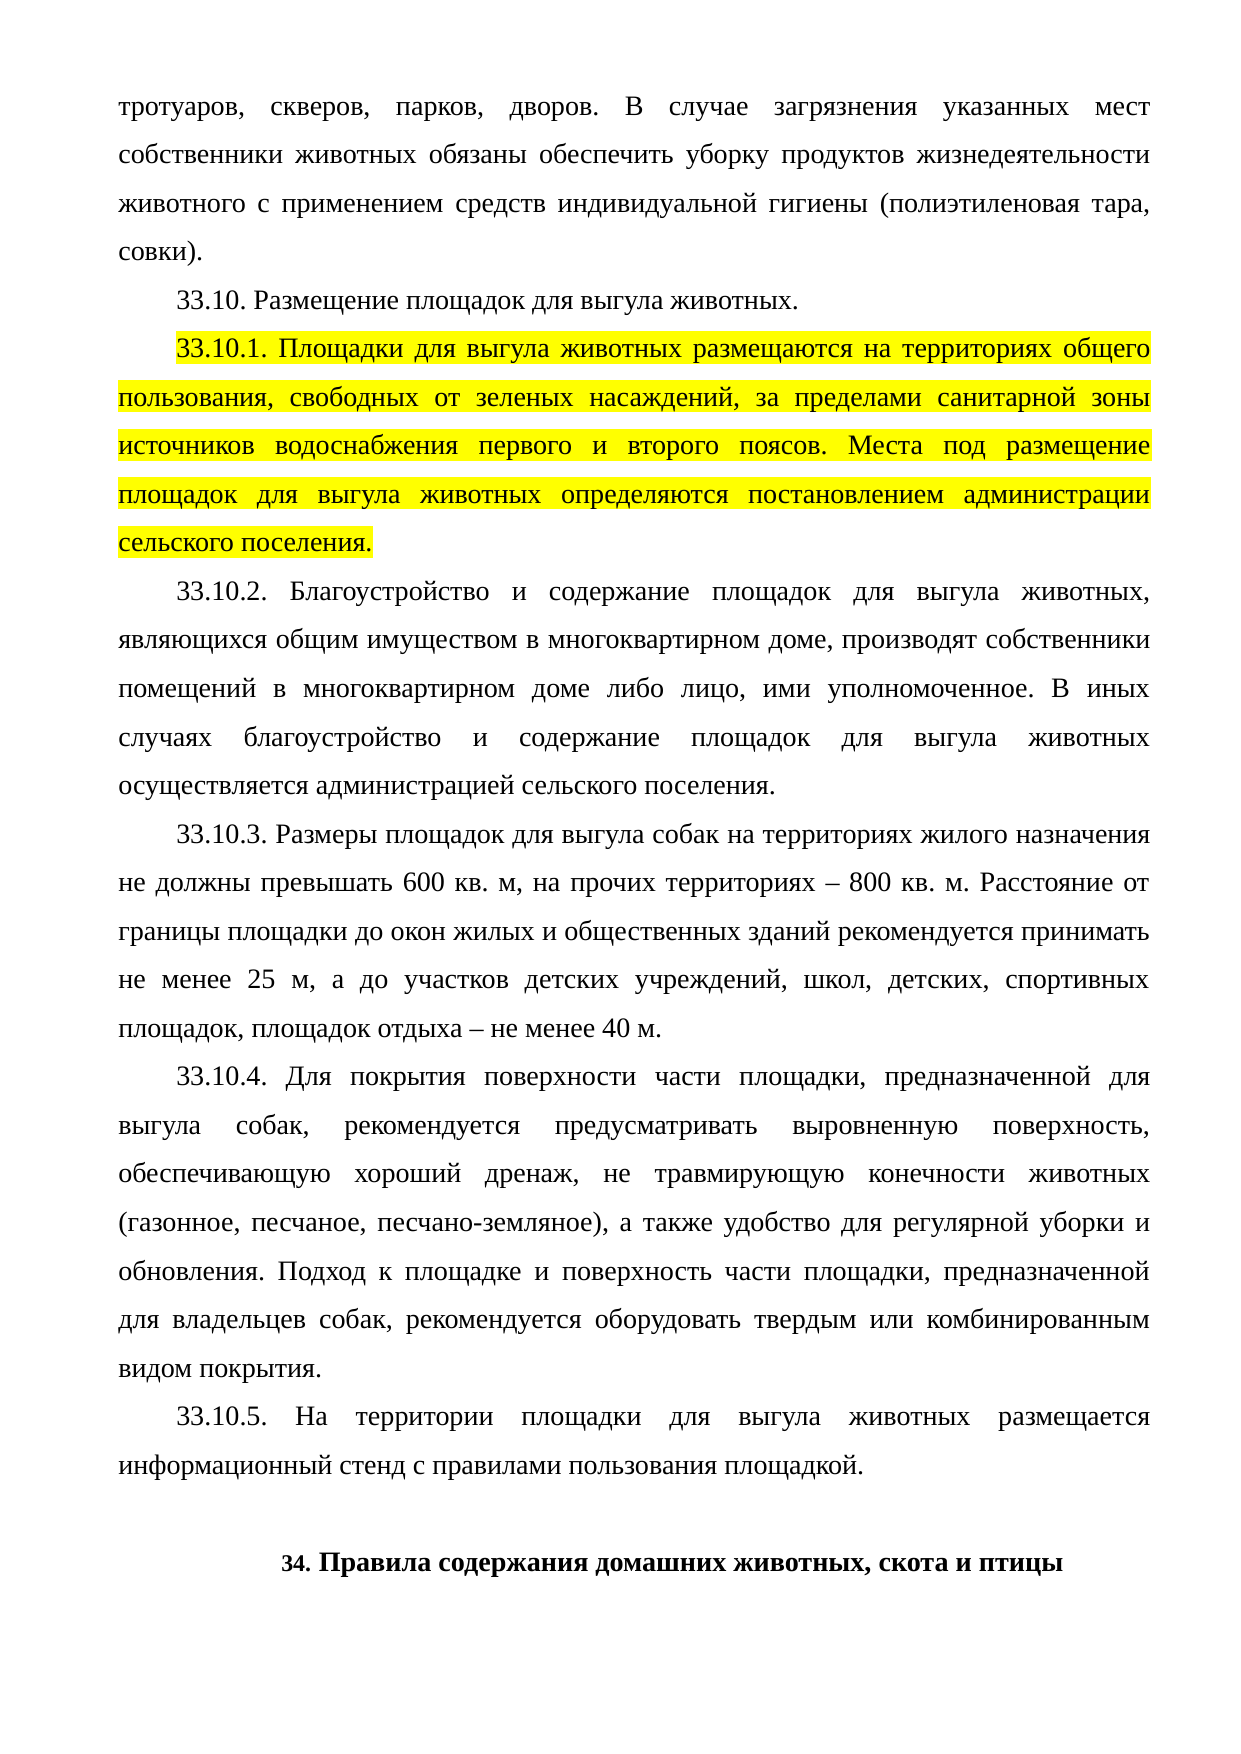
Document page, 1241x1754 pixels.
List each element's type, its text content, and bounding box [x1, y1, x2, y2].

text 33.10.3. Размеры площадок для выгула собак на территориях жилого назначения не должны превышать 600 кв. м, на прочих территориях – 800 кв. м. Расстояние от границы площадки до окон жилых и общественных зданий рекомендуется принимать не менее 25 м, а до участков детских учреждений, школ, детских, спортивных площадок, площадок отдыха – не менее 40 м. [118, 817, 1151, 1043]
list Правила содержания домашних животных, скота и птицы [193, 1545, 1151, 1577]
text 33.10.5. На территории площадки для выгула животных размещается информационный стенд с правилами пользования площадкой. [118, 1399, 1151, 1480]
text 33.10.4. Для покрытия поверхности части площадки, предназначенной для выгула собак, рекомендуется предусматривать выровненную поверхность, обеспечивающую хороший дренаж, не травмирующую конечности животных (газонное, песчаное, песчано-земляное), а также удобство для регулярной уборки и обновления. Подход к площадке и поверхность части площадки, предназначенной для владельцев собак, рекомендуется оборудовать твердым или комбинированным видом покрытия. [118, 1059, 1151, 1383]
text тротуаров, скверов, парков, дворов. В случае загрязнения указанных мест собственники животных обязаны обеспечить уборку продуктов жизнедеятельности животного с применением средств индивидуальной гигиены (полиэтиленовая тара, совки). [118, 89, 1151, 267]
text 33.10. Размещение площадок для выгула животных. [118, 283, 1151, 315]
text 33.10.1. Площадки для выгула животных размещаются на территориях общего пользования, свободных от зеленых насаждений, за пределами санитарной зоны источников водоснабжения первого и второго поясов. Места под размещение площадок для выгула животных определяются постановлением администрации сельского поселения. [118, 331, 1151, 558]
text 33.10.2. Благоустройство и содержание площадок для выгула животных, являющихся общим имуществом в многоквартирном доме, производят собственники помещений в многоквартирном доме либо лицо, ими уполномоченное. В иных случаях благоустройство и содержание площадок для выгула животных осуществляется администрацией сельского поселения. [118, 574, 1151, 801]
